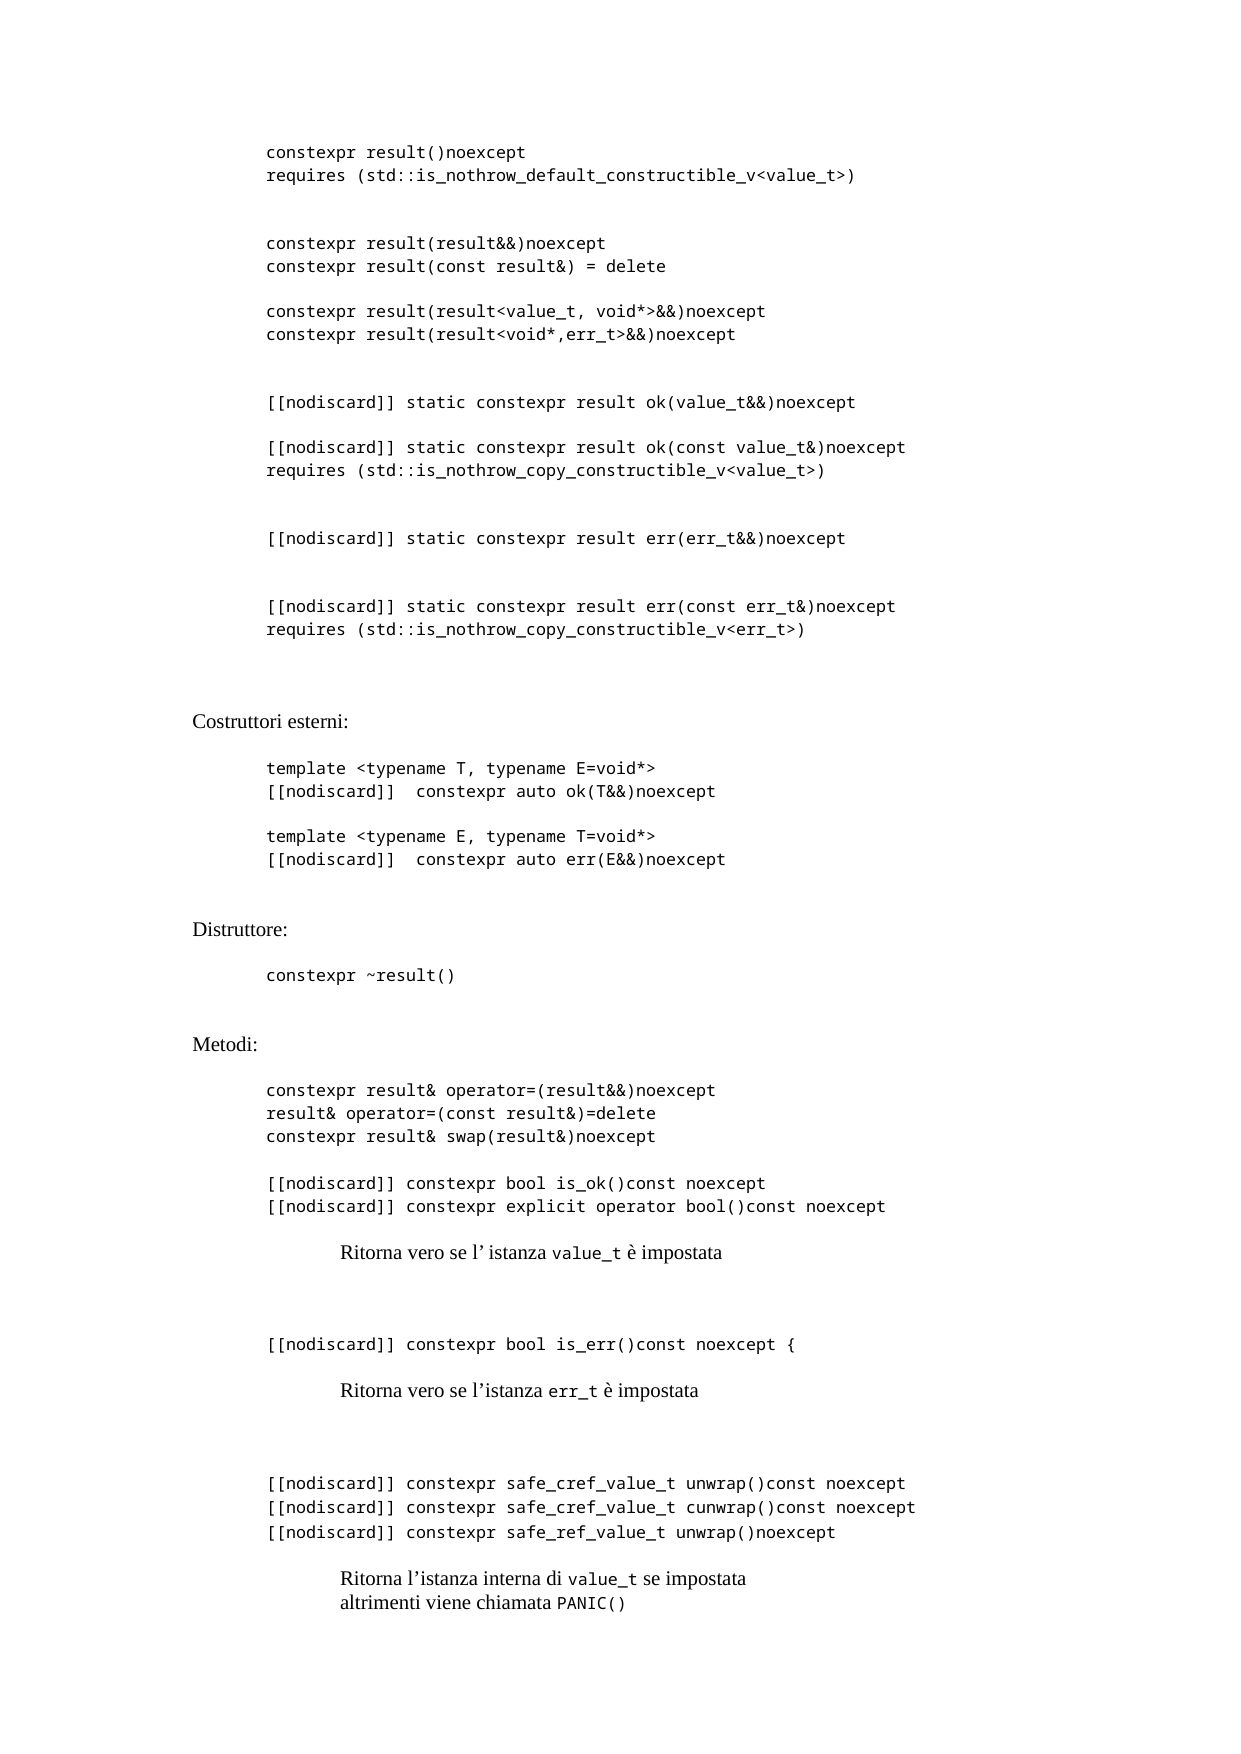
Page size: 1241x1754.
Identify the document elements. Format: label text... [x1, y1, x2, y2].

text Ritorna vero se l’istanza err_t è impostata [118, 1377, 1122, 1402]
text template <typename T, typename E=void*> [118, 757, 1122, 779]
text [[nodiscard]] constexpr safe_cref_value_t cunwrap()const noexcept [118, 1494, 1122, 1519]
text requires (std::is_nothrow_copy_constructible_v<err_t>) [118, 618, 1122, 640]
text constexpr result(result<value_t, void*>&&)noexcept [118, 300, 1122, 322]
text [[nodiscard]] constexpr safe_ref_value_t unwrap()noexcept [118, 1519, 1122, 1543]
text [[nodiscard]] static constexpr result ok(const value_t&)noexcept [118, 436, 1122, 459]
text Ritorna vero se l’ istanza value_t è impostata [118, 1239, 1122, 1264]
text constexpr result& swap(result&)noexcept [118, 1124, 1122, 1147]
text requires (std::is_nothrow_copy_constructible_v<value_t>) [118, 459, 1122, 481]
text [[nodiscard]] static constexpr result err(const err_t&)noexcept [118, 595, 1122, 618]
text [[nodiscard]] constexpr auto err(E&&)noexcept [118, 847, 1122, 870]
text [[nodiscard]] constexpr auto ok(T&&)noexcept [118, 779, 1122, 802]
text requires (std::is_nothrow_default_constructible_v<value_t>) [118, 163, 1122, 186]
text template <typename E, typename T=void*> [118, 825, 1122, 847]
text Ritorna l’istanza interna di value_t se impostata [118, 1566, 1122, 1590]
text altrimenti viene chiamata PANIC() [118, 1590, 1122, 1614]
text [[nodiscard]] constexpr explicit operator bool()const noexcept [118, 1194, 1122, 1217]
text constexpr result& operator=(result&&)noexcept [118, 1079, 1122, 1102]
text constexpr result(result<void*,err_t>&&)noexcept [118, 322, 1122, 345]
text [[nodiscard]] static constexpr result ok(value_t&&)noexcept [118, 391, 1122, 413]
text result& operator=(const result&)=delete [118, 1102, 1122, 1124]
text constexpr ~result() [118, 964, 1122, 986]
text [[nodiscard]] constexpr safe_cref_value_t unwrap()const noexcept [118, 1470, 1122, 1494]
text Costruttori esterni: [118, 708, 1122, 733]
text [[nodiscard]] static constexpr result err(err_t&&)noexcept [118, 527, 1122, 549]
text Distruttore: [118, 917, 1122, 941]
text [[nodiscard]] constexpr bool is_err()const noexcept { [118, 1332, 1122, 1355]
text [[nodiscard]] constexpr bool is_ok()const noexcept [118, 1170, 1122, 1194]
text Metodi: [118, 1032, 1122, 1056]
text constexpr result()noexcept [118, 141, 1122, 163]
text constexpr result(result&&)noexcept [118, 232, 1122, 254]
text constexpr result(const result&) = delete [118, 254, 1122, 277]
